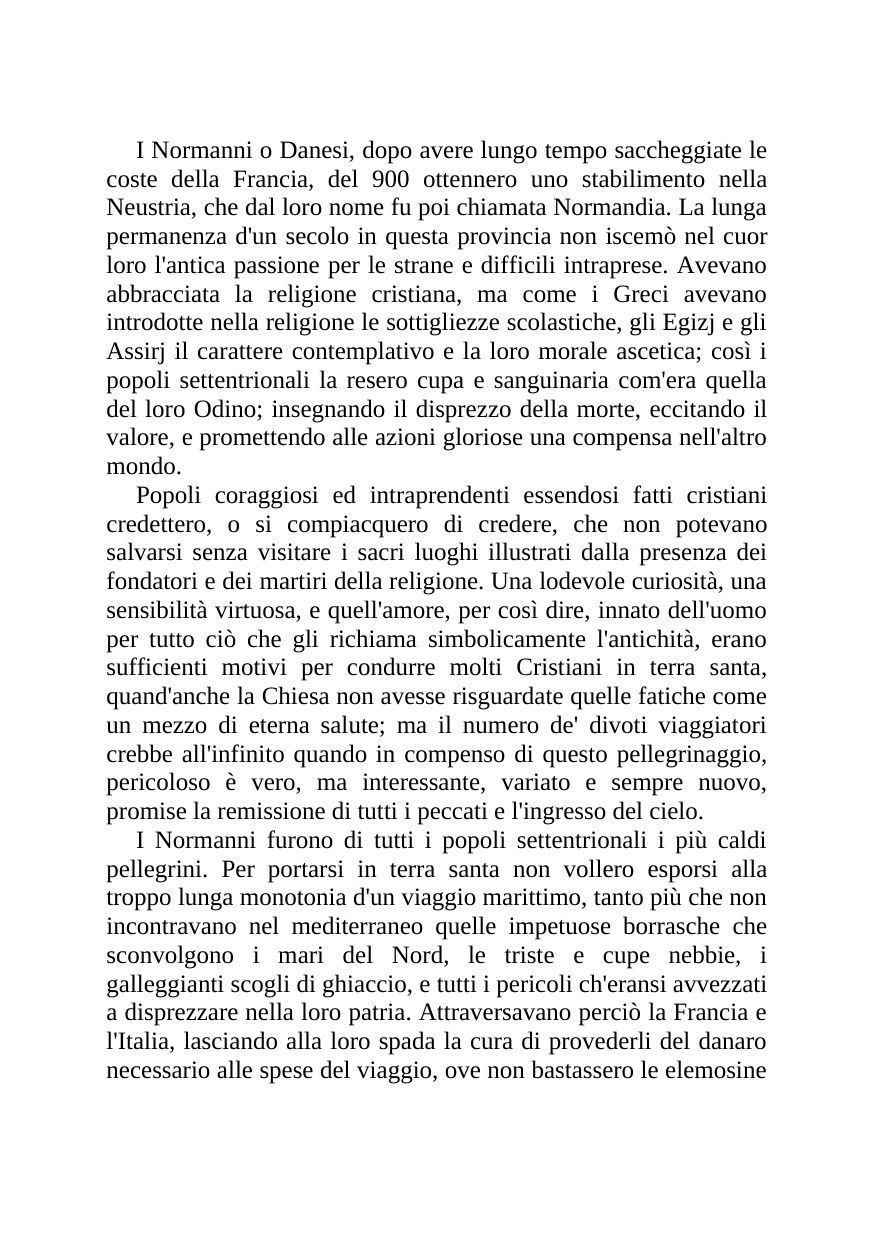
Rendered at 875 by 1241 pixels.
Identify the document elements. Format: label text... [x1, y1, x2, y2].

text Popoli coraggiosi ed intraprendenti essendosi fatti cristiani credettero, o si compiacquero di credere, che non potevano salvarsi senza visitare i sacri luoghi illustrati dalla presenza dei fondatori e dei martiri della religione. Una lodevole curiosità, una sensibilità virtuosa, e quell'amore, per così dire, innato dell'uomo per tutto ciò che gli richiama simbolicamente l'antichità, erano sufficienti motivi per condurre molti Cristiani in terra santa, quand'anche la Chiesa non avesse risguardate quelle fatiche come un mezzo di eterna salute; ma il numero de' divoti viaggiatori crebbe all'infinito quando in compenso di questo pellegrinaggio, pericoloso è vero, ma interessante, variato e sempre nuovo, promise la remissione di tutti i peccati e l'ingresso del cielo. [106, 480, 768, 825]
text I Normanni furono di tutti i popoli settentrionali i più caldi pellegrini. Per portarsi in terra santa non vollero esporsi alla troppo lunga monotonia d'un viaggio marittimo, tanto più che non incontravano nel mediterraneo quelle impetuose borrasche che sconvolgono i mari del Nord, le triste e cupe nebbie, i galleggianti scogli di ghiaccio, e tutti i pericoli ch'eransi avvezzati a disprezzare nella loro patria. Attraversavano perciò la Francia e l'Italia, lasciando alla loro spada la cura di provederli del danaro necessario alle spese del viaggio, ove non bastassero le elemosine [106, 825, 768, 1084]
text I Normanni o Danesi, dopo avere lungo tempo saccheggiate le coste della Francia, del 900 ottennero uno stabilimento nella Neustria, che dal loro nome fu poi chiamata Normandia. La lunga permanenza d'un secolo in questa provincia non iscemò nel cuor loro l'antica passione per le strane e difficili intraprese. Avevano abbracciata la religione cristiana, ma come i Greci avevano introdotte nella religione le sottigliezze scolastiche, gli Egizj e gli Assirj il carattere contemplativo e la loro morale ascetica; così i popoli settentrionali la resero cupa e sanguinaria com'era quella del loro Odino; insegnando il disprezzo della morte, eccitando il valore, e promettendo alle azioni gloriose una compensa nell'altro mondo. [106, 135, 768, 480]
